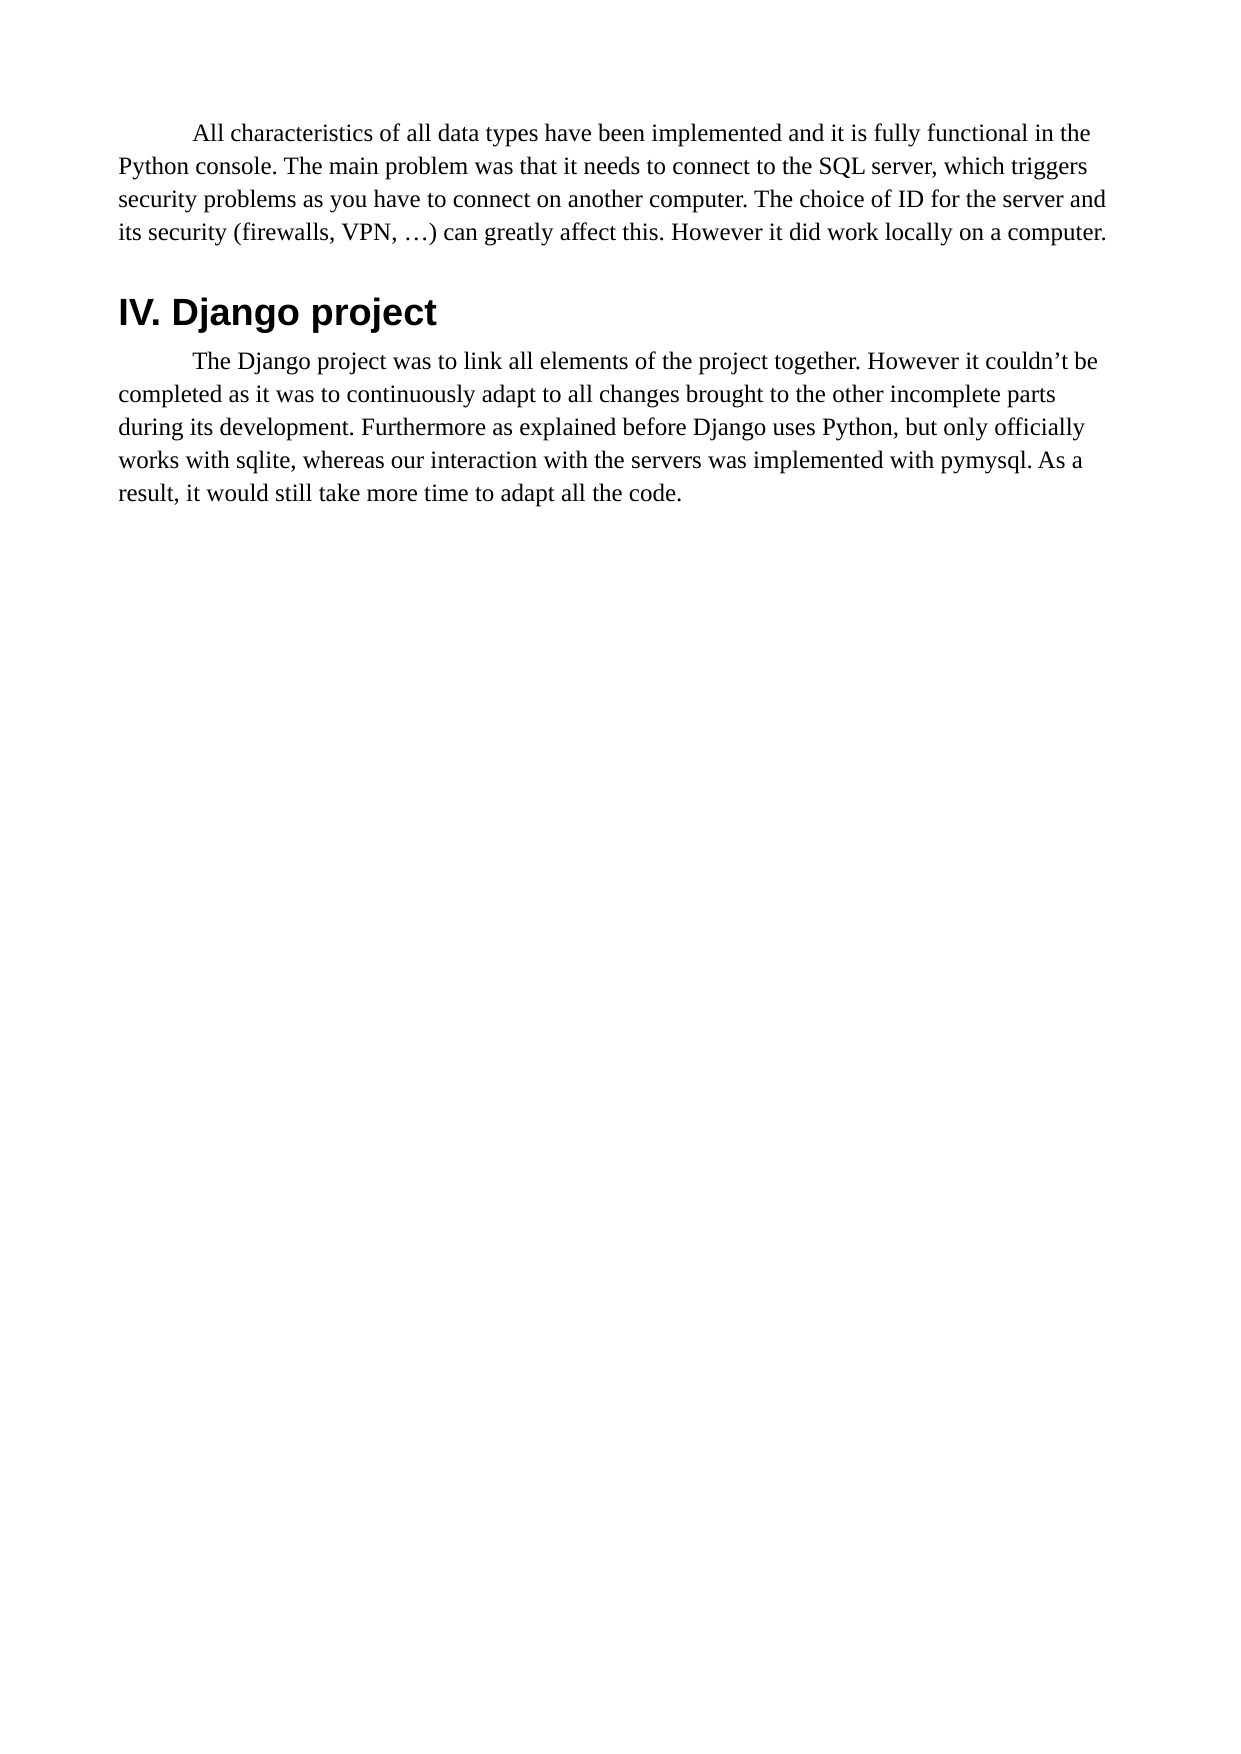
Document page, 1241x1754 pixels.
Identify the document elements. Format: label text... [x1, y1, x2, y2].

text The Django project was to link all elements of the project together. However it couldn’t be completed as it was to continuously adapt to all changes brought to the other incomplete parts during its development. Furthermore as explained before Django uses Python, but only officially works with sqlite, whereas our interaction with the servers was implemented with pymysql. As a result, it would still take more time to adapt all the code. [118, 346, 1122, 507]
text All characteristics of all data types have been implemented and it is fully functional in the Python console. The main problem was that it needs to connect to the SQL server, which triggers security problems as you have to connect on another computer. The choice of ID for the server and its security (firewalls, VPN, …) can greatly affect this. However it did work locally on a computer. [118, 118, 1122, 246]
subtitle IV. Django project [118, 290, 1122, 333]
